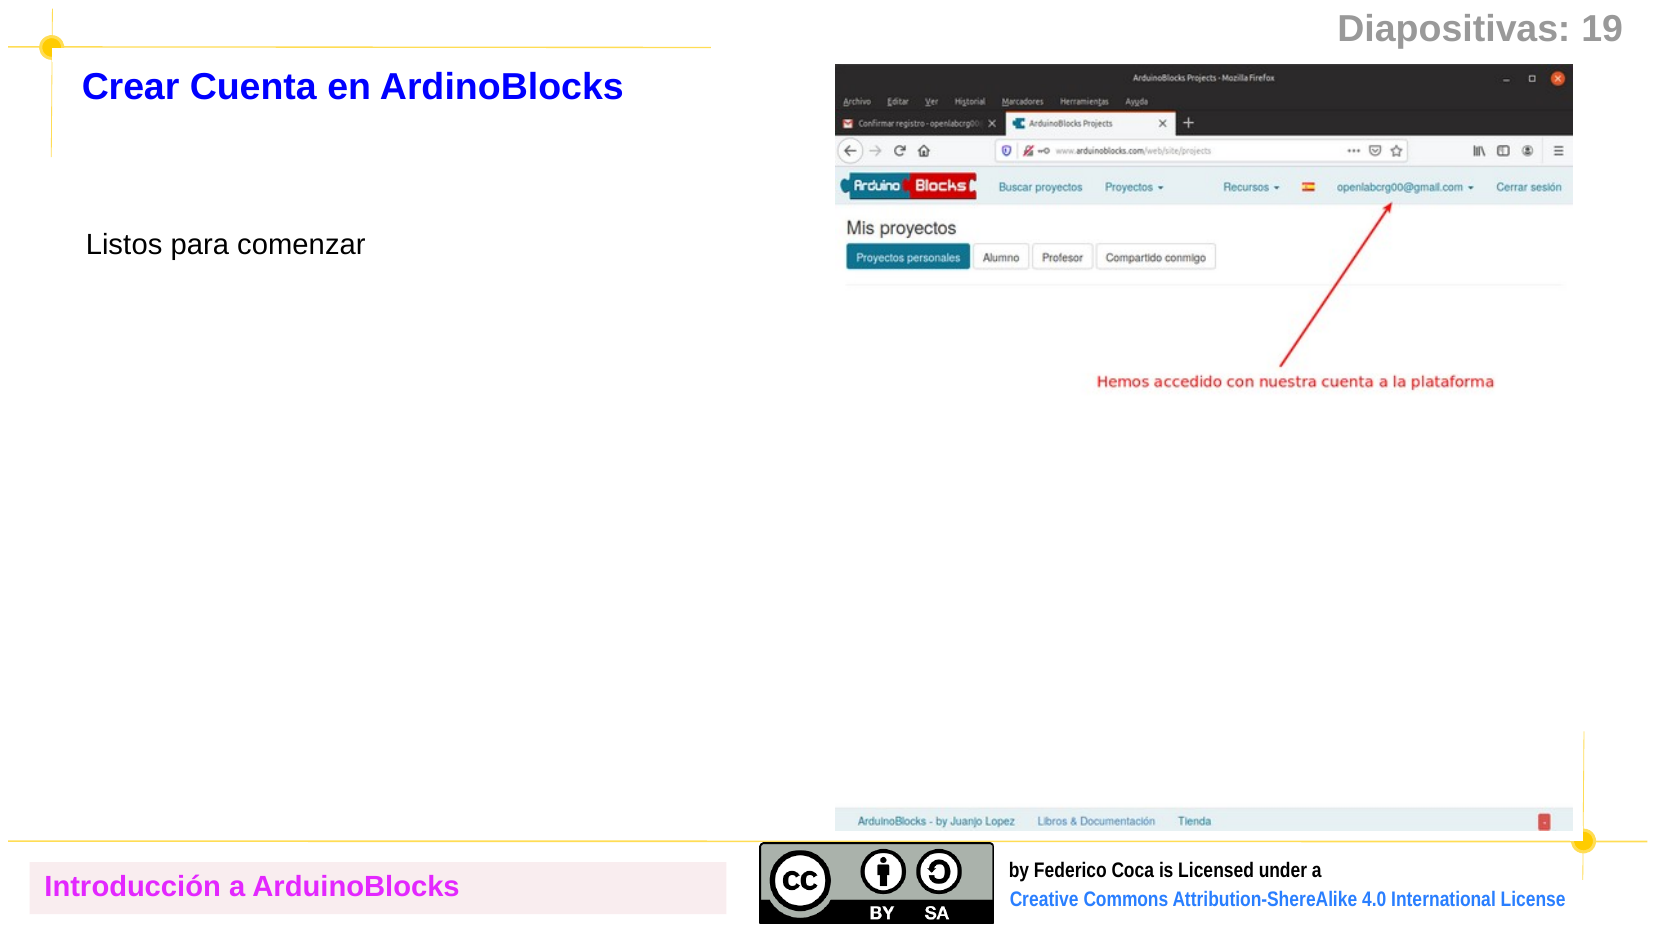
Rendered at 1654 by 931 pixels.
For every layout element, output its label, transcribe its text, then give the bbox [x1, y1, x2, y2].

picture [835, 64, 1573, 831]
text_box Diapositivas: 19 [1322, 0, 1644, 57]
text_box Introducción a ArduinoBlocks [29, 862, 727, 915]
text_box Crear Cuenta en ArdinoBlocks [67, 58, 1207, 116]
text_box Listos para comenzar [71, 220, 720, 347]
